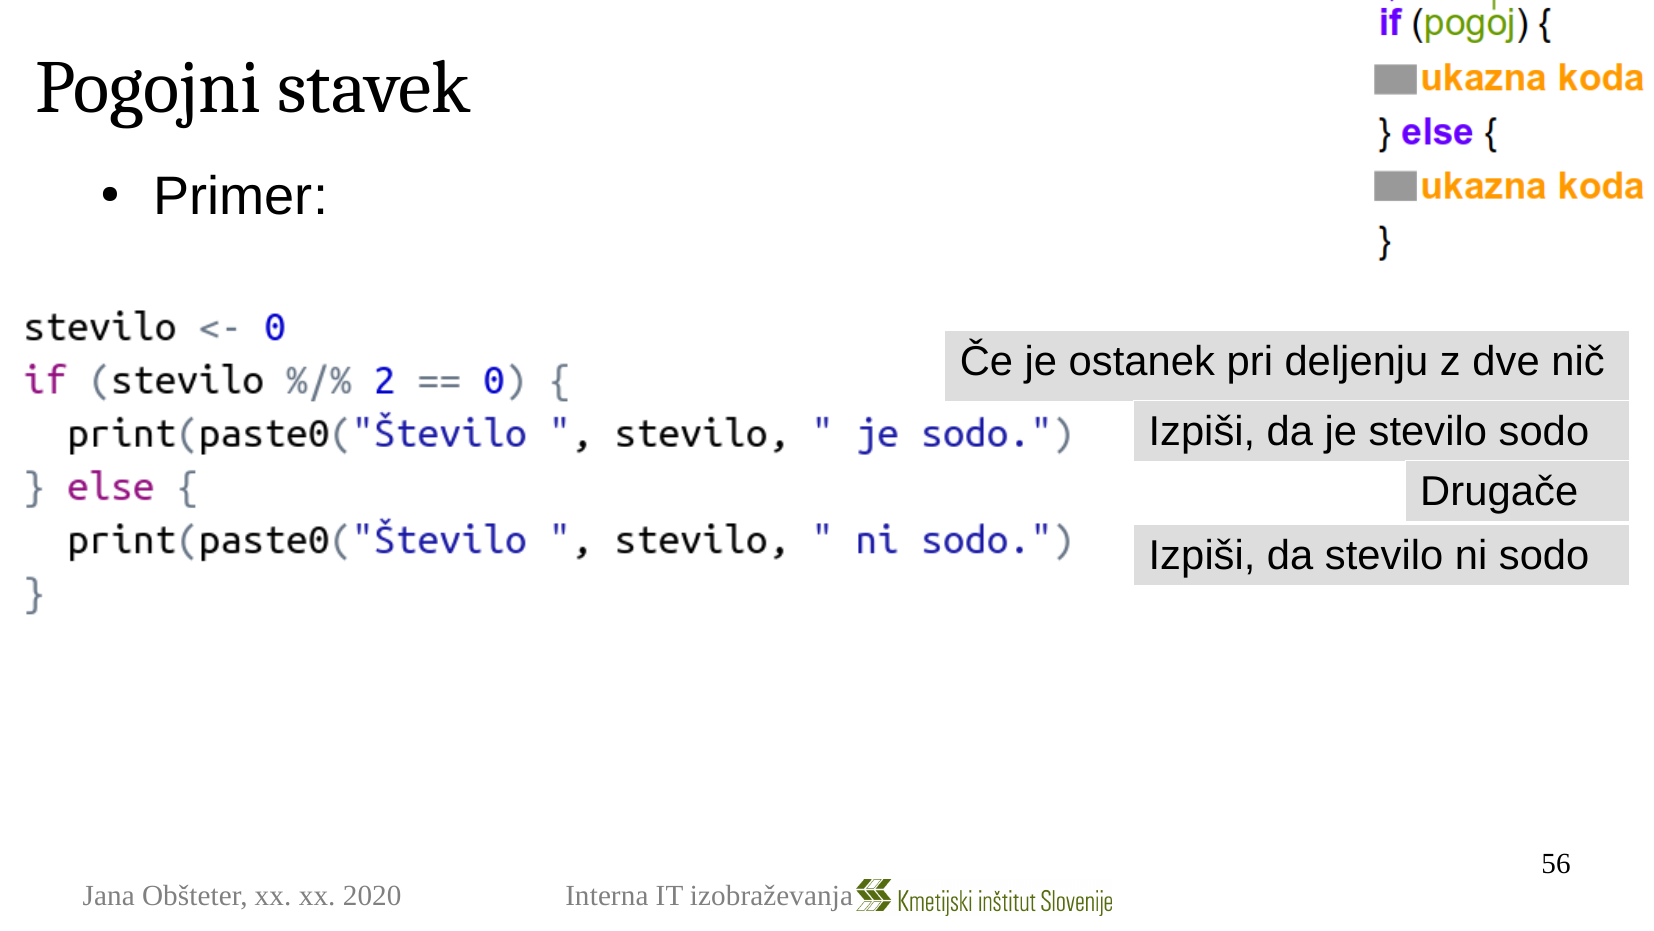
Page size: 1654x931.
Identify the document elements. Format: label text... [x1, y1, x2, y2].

picture [856, 879, 1112, 916]
picture [1363, 0, 1654, 272]
text_box Drugače [1405, 460, 1630, 522]
list Primer: [82, 165, 1642, 827]
text_box Če je ostanek pri deljenju z dve nič [944, 330, 1630, 402]
text_box Izpiši, da stevilo ni sodo [1133, 524, 1630, 586]
title Pogojni stavek [35, 21, 1363, 154]
text_box Izpiši, da je stevilo sodo [1133, 400, 1630, 462]
picture [22, 292, 82, 638]
